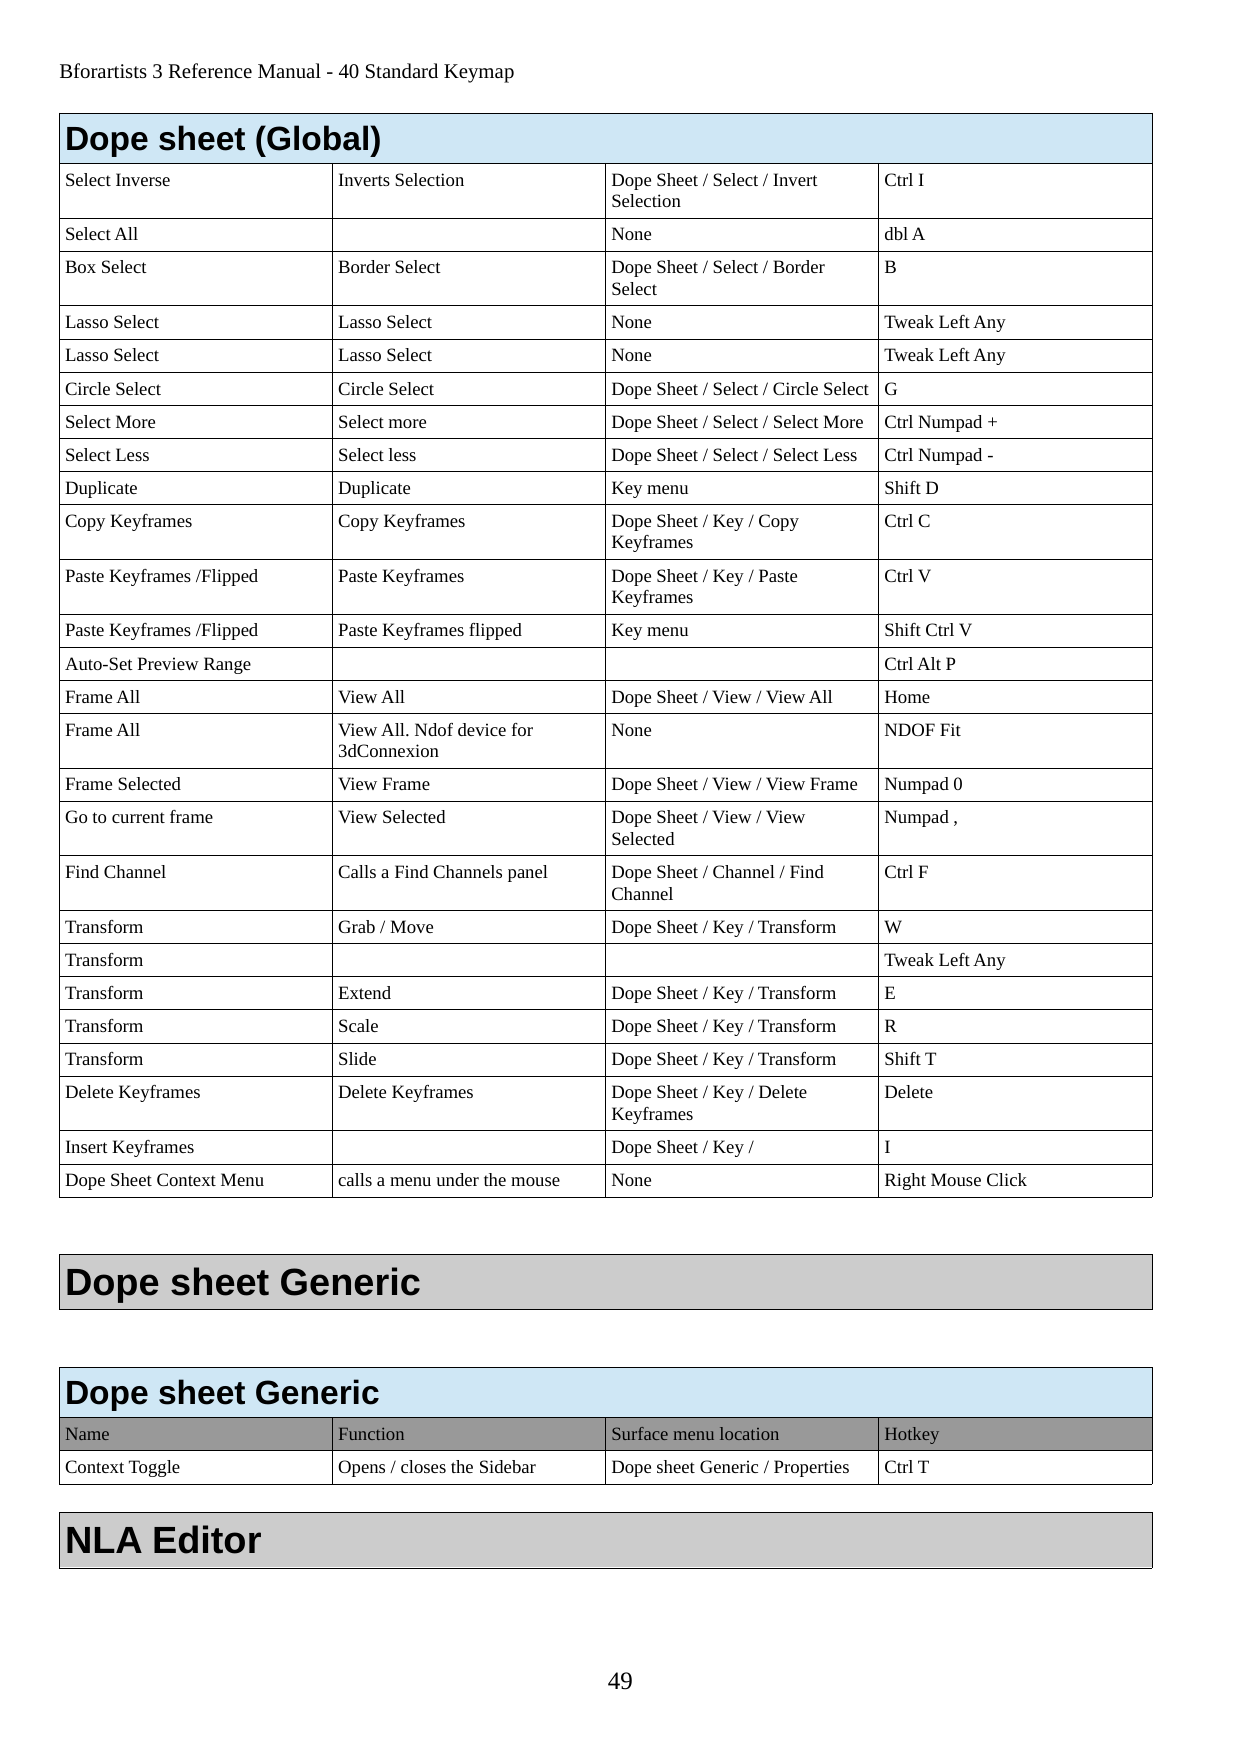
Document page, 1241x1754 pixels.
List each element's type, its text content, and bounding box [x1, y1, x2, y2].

table_cell G [879, 373, 1152, 405]
table_cell Paste Keyframes flipped [333, 615, 605, 647]
table_cell Auto-Set Preview Range [60, 648, 332, 680]
table_cell Calls a Find Channels panel [333, 856, 605, 910]
table_cell Dope Sheet / Select / Select Less [606, 439, 878, 471]
table_cell Duplicate [333, 472, 605, 504]
table_cell View Frame [333, 769, 605, 801]
table_cell Transform [60, 944, 332, 976]
table_cell calls a menu under the mouse [333, 1165, 605, 1197]
table_cell Dope Sheet Context Menu [60, 1165, 332, 1197]
table_cell Ctrl I [879, 164, 1152, 217]
table_cell Select More [60, 406, 332, 438]
table_cell [606, 648, 878, 680]
table_cell [606, 944, 878, 976]
table_cell Surface menu location [606, 1418, 878, 1450]
table_cell Dope Sheet / Key / [606, 1131, 878, 1163]
table_cell Lasso Select [60, 340, 332, 372]
table_cell Duplicate [60, 472, 332, 504]
table_cell Context Toggle [60, 1451, 332, 1483]
table_cell Slide [333, 1044, 605, 1076]
table_cell R [879, 1010, 1152, 1042]
table_cell Copy Keyframes [333, 505, 605, 559]
table_header NLA Editor [60, 1513, 1152, 1567]
table_cell W [879, 911, 1152, 943]
table_cell Inverts Selection [333, 164, 605, 217]
table_cell None [606, 714, 878, 767]
table_cell View All [333, 681, 605, 713]
table_cell Shift D [879, 472, 1152, 504]
table_cell Copy Keyframes [60, 505, 332, 559]
table_cell Delete [879, 1077, 1152, 1130]
table_cell Select more [333, 406, 605, 438]
table_cell Insert Keyframes [60, 1131, 332, 1163]
table_cell Dope Sheet / Select / Border Select [606, 252, 878, 305]
table_cell Grab / Move [333, 911, 605, 943]
table_cell None [606, 1165, 878, 1197]
table_cell Right Mouse Click [879, 1165, 1152, 1197]
table_cell Transform [60, 1010, 332, 1042]
table_cell Frame All [60, 681, 332, 713]
table_cell Ctrl T [879, 1451, 1152, 1483]
table_cell Tweak Left Any [879, 306, 1152, 338]
table_cell Transform [60, 911, 332, 943]
table_cell Find Channel [60, 856, 332, 910]
table_cell Opens / closes the Sidebar [333, 1451, 605, 1483]
table_cell Ctrl Numpad - [879, 439, 1152, 471]
table_cell Box Select [60, 252, 332, 305]
table_cell Dope Sheet / View / View All [606, 681, 878, 713]
table_cell dbl A [879, 219, 1152, 251]
table_cell None [606, 219, 878, 251]
table_cell [333, 648, 605, 680]
table_cell Dope Sheet / Key / Delete Keyframes [606, 1077, 878, 1130]
table_cell Dope Sheet / Key / Transform [606, 911, 878, 943]
table_header Dope sheet Generic [60, 1255, 1152, 1309]
table_cell Dope Sheet / Key / Transform [606, 1044, 878, 1076]
table_cell Tweak Left Any [879, 340, 1152, 372]
table_cell Circle Select [60, 373, 332, 405]
table_cell Numpad 0 [879, 769, 1152, 801]
table_cell Numpad , [879, 802, 1152, 855]
table_cell Dope Sheet / Key / Paste Keyframes [606, 560, 878, 613]
table_cell Ctrl Alt P [879, 648, 1152, 680]
table_cell View Selected [333, 802, 605, 855]
table_cell E [879, 977, 1152, 1009]
table_cell Paste Keyframes /Flipped [60, 615, 332, 647]
table_cell Function [333, 1418, 605, 1450]
table_cell Dope Sheet / Channel / Find Channel [606, 856, 878, 910]
table_cell Tweak Left Any [879, 944, 1152, 976]
table_cell Paste Keyframes [333, 560, 605, 613]
table_cell Select Inverse [60, 164, 332, 217]
table_cell Delete Keyframes [333, 1077, 605, 1130]
table_cell Select All [60, 219, 332, 251]
table_cell [333, 219, 605, 251]
table_cell Dope Sheet / View / View Frame [606, 769, 878, 801]
table_cell Ctrl Numpad + [879, 406, 1152, 438]
table_cell Go to current frame [60, 802, 332, 855]
table_cell Lasso Select [60, 306, 332, 338]
table_cell Border Select [333, 252, 605, 305]
table_cell Key menu [606, 615, 878, 647]
table_cell View All. Ndof device for 3dConnexion [333, 714, 605, 767]
table_header Dope sheet Generic [60, 1368, 1152, 1417]
table_cell Dope sheet Generic / Properties [606, 1451, 878, 1483]
table_cell Name [60, 1418, 332, 1450]
table_cell None [606, 306, 878, 338]
table_cell Shift T [879, 1044, 1152, 1076]
table_cell Dope Sheet / Select / Select More [606, 406, 878, 438]
table_cell Frame All [60, 714, 332, 767]
table_cell Delete Keyframes [60, 1077, 332, 1130]
table_cell [333, 944, 605, 976]
table_cell Dope Sheet / Key / Transform [606, 1010, 878, 1042]
table_cell Ctrl C [879, 505, 1152, 559]
table_cell Lasso Select [333, 306, 605, 338]
table_cell Select Less [60, 439, 332, 471]
table_cell NDOF Fit [879, 714, 1152, 767]
table_cell I [879, 1131, 1152, 1163]
table_cell [333, 1131, 605, 1163]
table_cell Shift Ctrl V [879, 615, 1152, 647]
table_cell Dope Sheet / Key / Copy Keyframes [606, 505, 878, 559]
table_cell Circle Select [333, 373, 605, 405]
table_cell Dope Sheet / Select / Circle Select [606, 373, 878, 405]
table_cell Lasso Select [333, 340, 605, 372]
table_cell Select less [333, 439, 605, 471]
table_cell B [879, 252, 1152, 305]
table_cell Frame Selected [60, 769, 332, 801]
table_cell Dope Sheet / View / View Selected [606, 802, 878, 855]
table_cell Hotkey [879, 1418, 1152, 1450]
table_cell None [606, 340, 878, 372]
table_cell Key menu [606, 472, 878, 504]
table_cell Dope Sheet / Select / Invert Selection [606, 164, 878, 217]
table_cell Transform [60, 977, 332, 1009]
table_cell Ctrl V [879, 560, 1152, 613]
table_header Dope sheet (Global) [60, 114, 1152, 163]
table_cell Transform [60, 1044, 332, 1076]
table_cell Extend [333, 977, 605, 1009]
table_cell Paste Keyframes /Flipped [60, 560, 332, 613]
table_cell Ctrl F [879, 856, 1152, 910]
table_cell Home [879, 681, 1152, 713]
table_cell Scale [333, 1010, 605, 1042]
table_cell Dope Sheet / Key / Transform [606, 977, 878, 1009]
